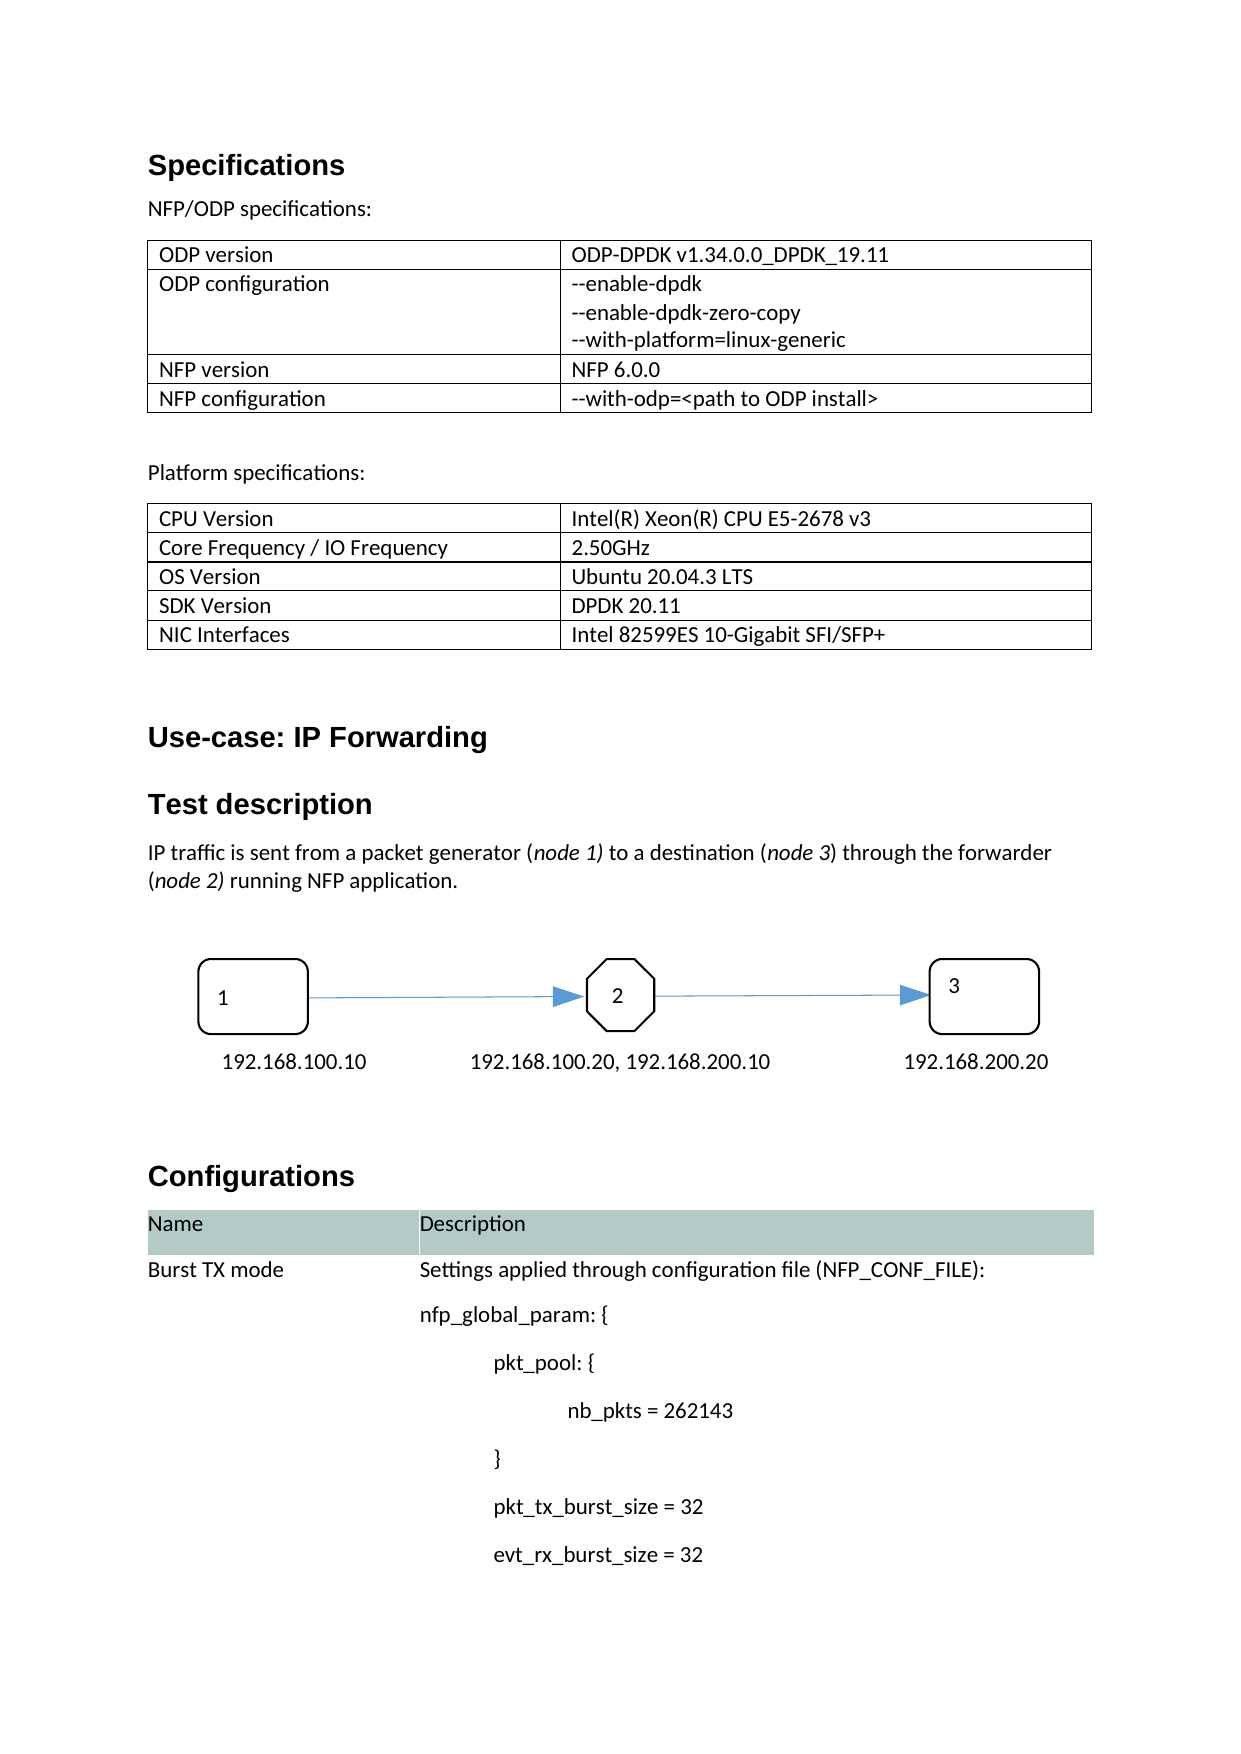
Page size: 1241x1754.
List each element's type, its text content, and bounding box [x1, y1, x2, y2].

table_header Description [420, 1210, 1094, 1255]
table_cell DPDK 20.11 [561, 591, 1091, 619]
table_header CPU Version [148, 504, 560, 532]
subtitle Configurations [148, 1159, 1094, 1192]
table_cell SDK Version [148, 591, 560, 619]
table_header Intel(R) Xeon(R) CPU E5-2678 v3 [561, 504, 1091, 532]
table_cell ODP configuration [148, 270, 560, 354]
subtitle Specifications [148, 148, 1094, 181]
table_cell Settings applied through configuration file (NFP_CONF_FILE): nfp_global_param: { pkt_pool: { nb_pkts = 262143 } pkt_tx_burst_size = 32 evt_rx_burst_size = 32 [420, 1255, 1094, 1588]
subtitle Test description [148, 787, 1094, 821]
text NFP/ODP specifications: [148, 194, 1094, 222]
table_header ODP version [148, 241, 560, 268]
table_cell OS Version [148, 563, 560, 590]
text 192.168.100.10 192.168.100.20, 192.168.200.10 192.168.200.20 [148, 1047, 1094, 1076]
table_cell Core Frequency / IO Frequency [148, 533, 560, 561]
table_cell NIC Interfaces [148, 621, 560, 648]
table_header ODP-DPDK v1.34.0.0_DPDK_19.11 [561, 241, 1091, 268]
table_header Name [148, 1210, 419, 1255]
table_cell Intel 82599ES 10-Gigabit SFI/SFP+ [561, 621, 1091, 648]
table_cell NFP configuration [148, 384, 560, 412]
subtitle Use-case: IP Forwarding [148, 720, 1094, 753]
table_cell --enable-dpdk --enable-dpdk-zero-copy --with-platform=linux-generic [561, 270, 1091, 354]
table_cell --with-odp=<path to ODP install> [561, 384, 1091, 412]
table_cell Ubuntu 20.04.3 LTS [561, 563, 1091, 590]
text IP traffic is sent from a packet generator (node 1) to a destination (node 3) through the forwarder (node 2) running NFP application. [148, 838, 1094, 895]
text Platform specifications: [148, 458, 1094, 486]
table_cell NFP version [148, 355, 560, 383]
table_cell Burst TX mode [148, 1255, 419, 1588]
table_cell 2.50GHz [561, 533, 1091, 561]
table_cell NFP 6.0.0 [561, 355, 1091, 383]
